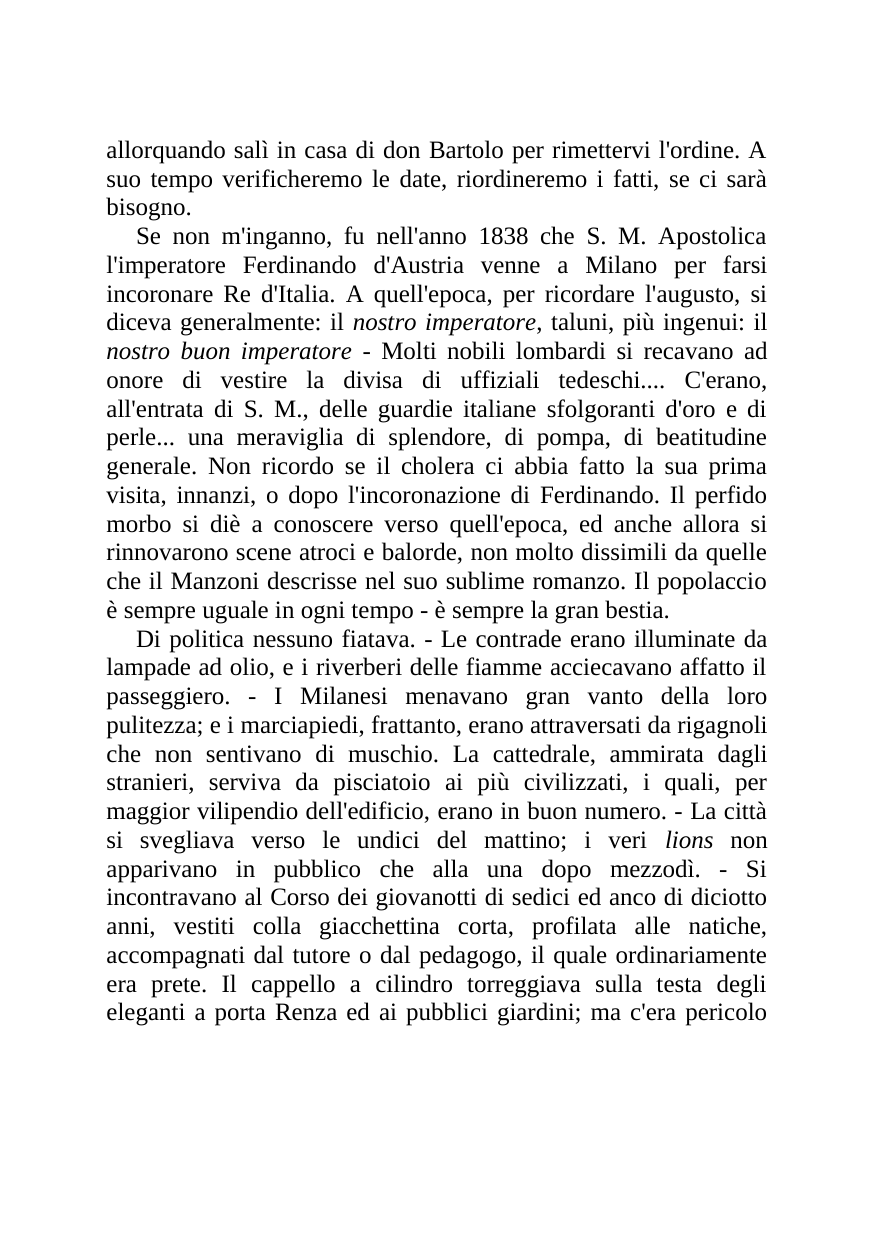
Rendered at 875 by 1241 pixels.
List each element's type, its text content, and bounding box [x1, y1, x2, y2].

text Se non m'inganno, fu nell'anno 1838 che S. M. Apostolica l'imperatore Ferdinando d'Austria venne a Milano per farsi incoronare Re d'Italia. A quell'epoca, per ricordare l'augusto, si diceva generalmente: il nostro imperatore, taluni, più ingenui: il nostro buon imperatore - Molti nobili lombardi si recavano ad onore di vestire la divisa di uffiziali tedeschi.... C'erano, all'entrata di S. M., delle guardie italiane sfolgoranti d'oro e di perle... una meraviglia di splendore, di pompa, di beatitudine generale. Non ricordo se il cholera ci abbia fatto la sua prima visita, innanzi, o dopo l'incoronazione di Ferdinando. Il perfido morbo si diè a conoscere verso quell'epoca, ed anche allora si rinnovarono scene atroci e balorde, non molto dissimili da quelle che il Manzoni descrisse nel suo sublime romanzo. Il popolaccio è sempre uguale in ogni tempo - è sempre la gran bestia. [106, 221, 768, 624]
text Di politica nessuno fiatava. - Le contrade erano illuminate da lampade ad olio, e i riverberi delle fiamme acciecavano affatto il passeggiero. - I Milanesi menavano gran vanto della loro pulitezza; e i marciapiedi, frattanto, erano attraversati da rigagnoli che non sentivano di muschio. La cattedrale, ammirata dagli stranieri, serviva da pisciatoio ai più civilizzati, i quali, per maggior vilipendio dell'edificio, erano in buon numero. - La città si svegliava verso le undici del mattino; i veri lions non apparivano in pubblico che alla una dopo mezzodì. - Si incontravano al Corso dei giovanotti di sedici ed anco di diciotto anni, vestiti colla giacchettina corta, profilata alle natiche, accompagnati dal tutore o dal pedagogo, il quale ordinariamente era prete. Il cappello a cilindro torreggiava sulla testa degli eleganti a porta Renza ed ai pubblici giardini; ma c'era pericolo [106, 624, 768, 1026]
text allorquando salì in casa di don Bartolo per rimettervi l'ordine. A suo tempo verificheremo le date, riordineremo i fatti, se ci sarà bisogno. [106, 135, 768, 221]
